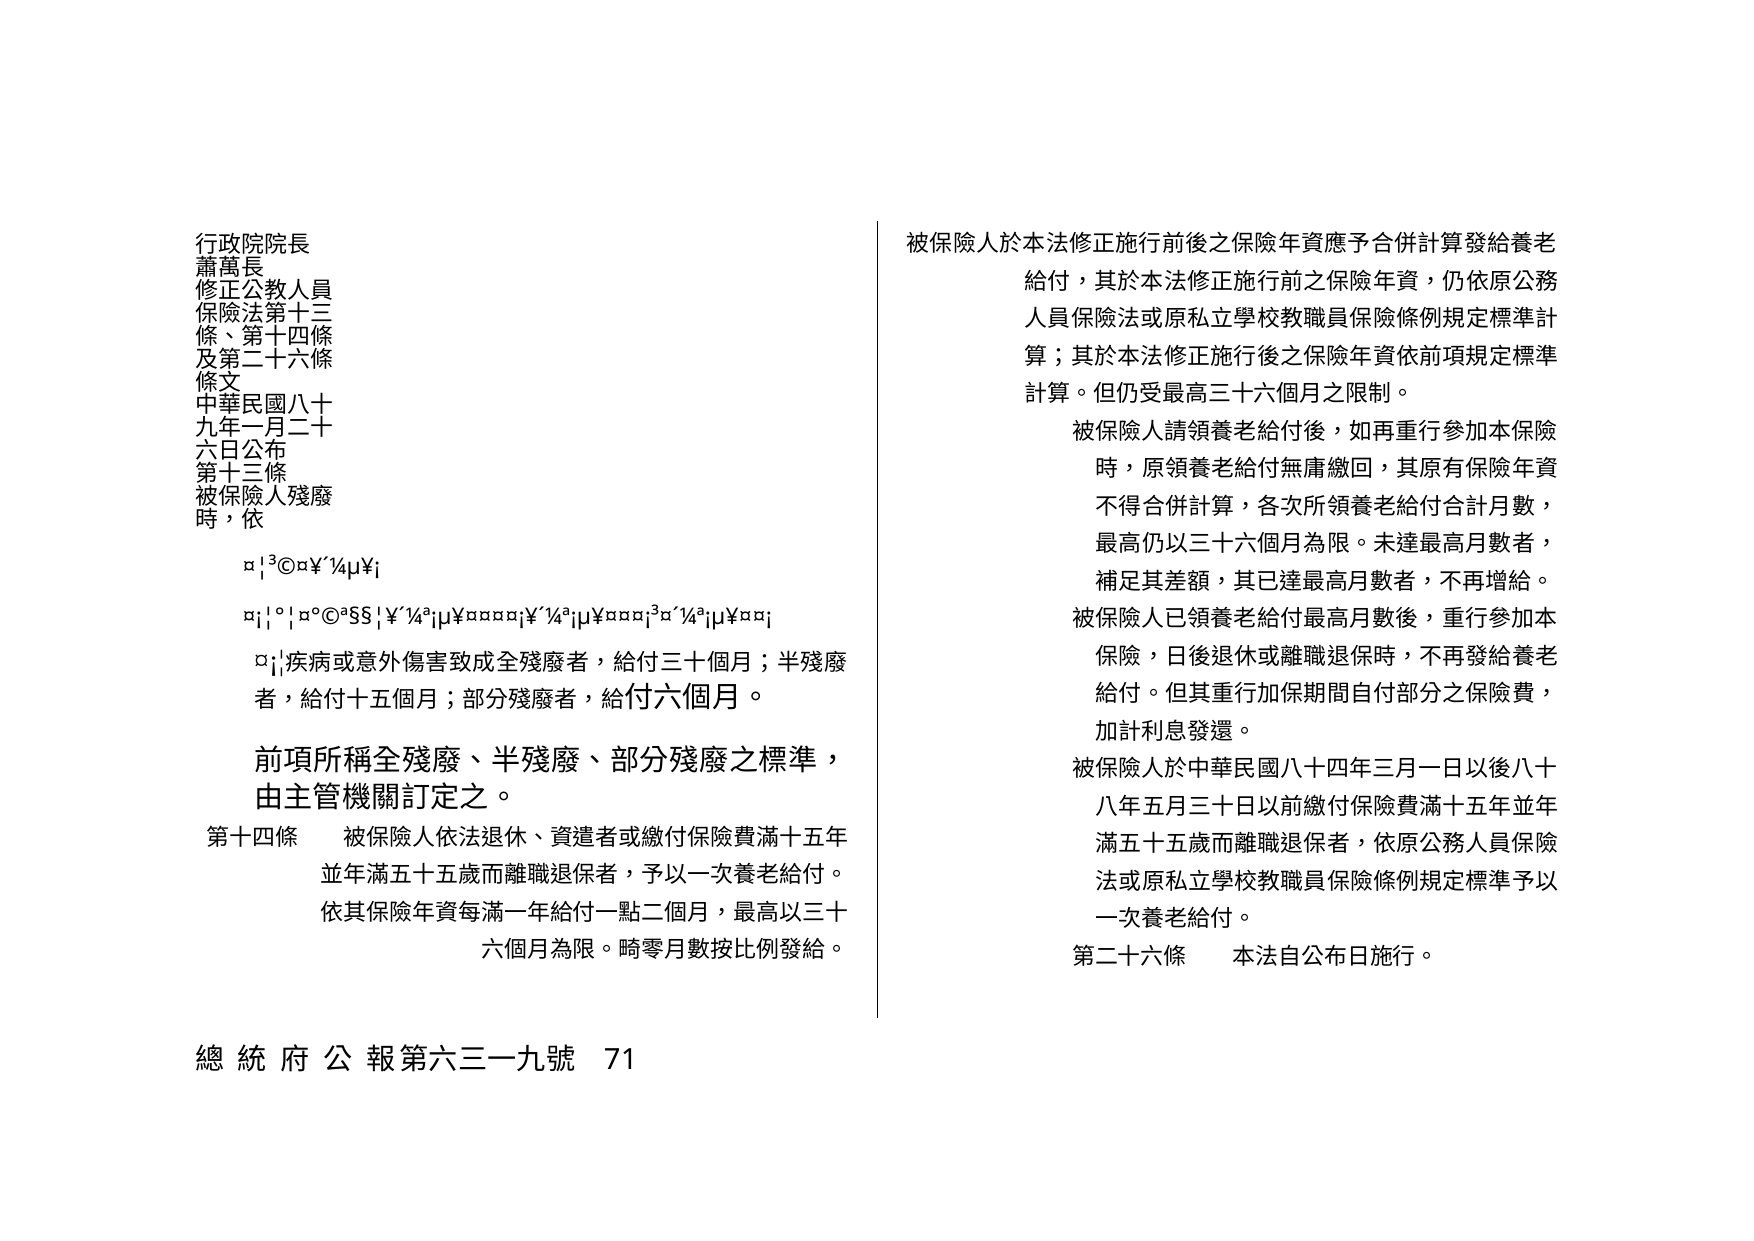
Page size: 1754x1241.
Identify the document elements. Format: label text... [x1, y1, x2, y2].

text 前項所稱全殘廢、半殘廢、部分殘廢之標準，由主管機關訂定之。 [254, 740, 847, 815]
text 第二十六條 本法自公布日施行。 [1072, 934, 1559, 972]
text 被保險人已領養老給付最高月數後，重行參加本保險，日後退休或離職退保時，不再發給養老給付。但其重行加保期間自付部分之保險費，加計利息發還。 [1072, 597, 1559, 747]
table_header [340, 222, 852, 532]
text ¤¡¦疾病或意外傷害致成全殘廢者，給付三十個月；半殘廢者，給付十五個月；部分殘廢者，給付六個月。 [254, 640, 847, 715]
text 第十四條 被保險人依法退休、資遣者或繳付保險費滿十五年並年滿五十五歲而離職退保者，予以一次養老給付。依其保險年資每滿一年給付一點二個月，最高以三十六個月為限。畸零月數按比例發給。 [195, 815, 847, 965]
text ¤¡¦°¦¤°©ª§§­¦¥´¼ª¡µ¥¤¤¤­¤¡¥´¼ª¡µ¥¤¤­¤¡³¤´¼ª¡µ¥¤­¤¡ [195, 594, 847, 632]
text 被保險人請領養老給付後，如再重行參加本保險時，原領養老給付無庸繳回，其原有保險年資，不得合併計算，各次所領養老給付合計月數，最高仍以三十六個月為限。未達最高月數者，補足其差額，其已達最高月數者，不再增給。 [1072, 409, 1559, 597]
text ¤¦³©¤¥´¼µ¥¡ [195, 544, 847, 582]
text 被保險人於中華民國八十四年三月一日以後八十八年五月三十日以前繳付保險費滿十五年並年滿五十五歲而離職退保者，依原公務人員保險法或原私立學校教職員保險條例規定標準予以一次養老給付。 [1072, 747, 1559, 934]
text 被保險人於本法修正施行前後之保險年資應予合併計算發給養老給付，其於本法修正施行前之保險年資，仍依原公務人員保險法或原私立學校教職員保險條例規定標準計算；其於本法修正施行後之保險年資依前項規定標準計算。但仍受最高三十六個月之限制。 [906, 222, 1559, 409]
table_header 行政院院長 蕭萬長 修正公教人員保險法第十三條、第十四條及第二十六條條文 中華民國八十九年一月二十六日公布 第十三條 被保險人殘廢時，依 [192, 222, 340, 532]
